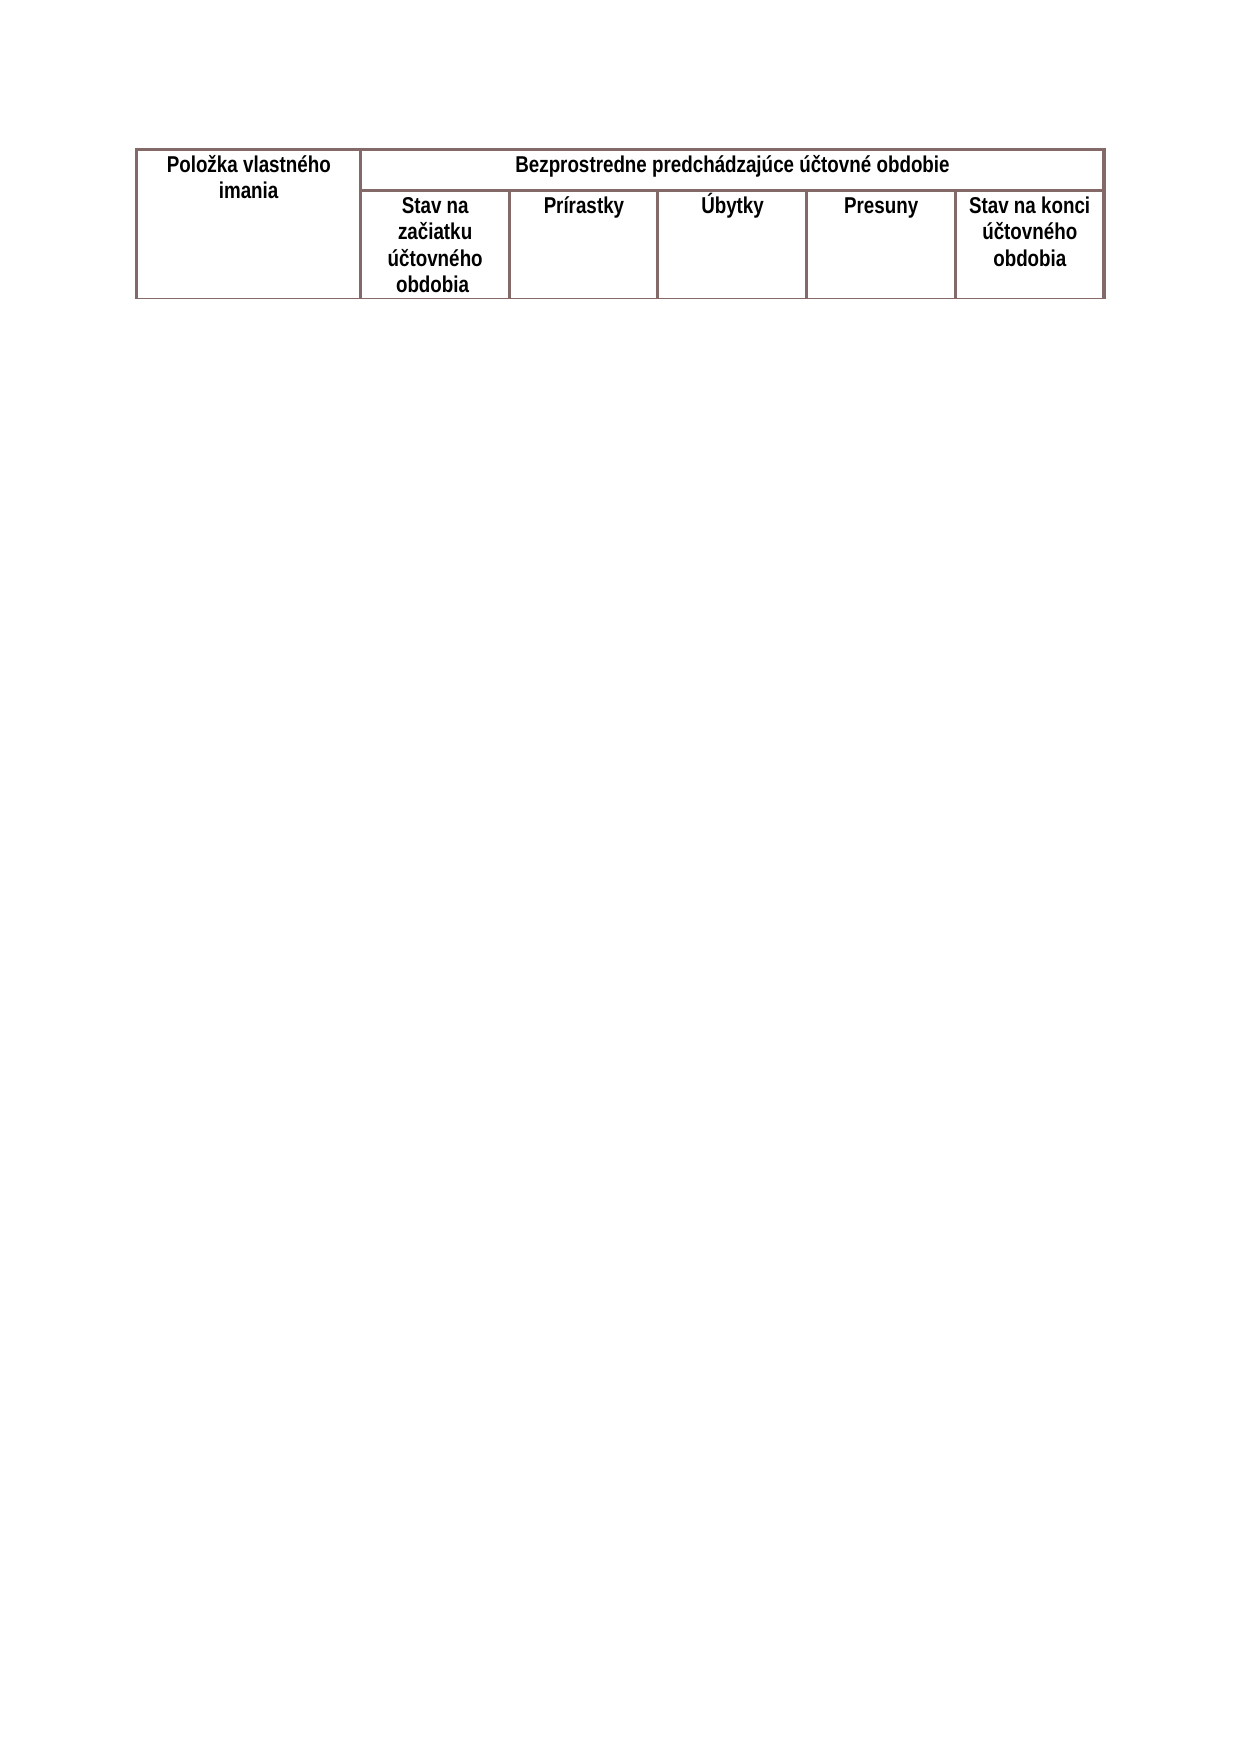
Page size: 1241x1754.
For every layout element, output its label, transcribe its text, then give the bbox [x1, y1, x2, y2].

table_cell Stav na konci účtovného obdobia [957, 192, 1102, 297]
table_cell Stav na začiatku účtovného obdobia [362, 192, 508, 297]
table_cell Prírastky [511, 192, 656, 297]
table_cell Presuny [808, 192, 954, 297]
table_header Bezprostredne predchádzajúce účtovné obdobie [362, 151, 1102, 189]
table_cell Úbytky [659, 192, 805, 297]
table_header Položka vlastného imania [138, 151, 359, 297]
